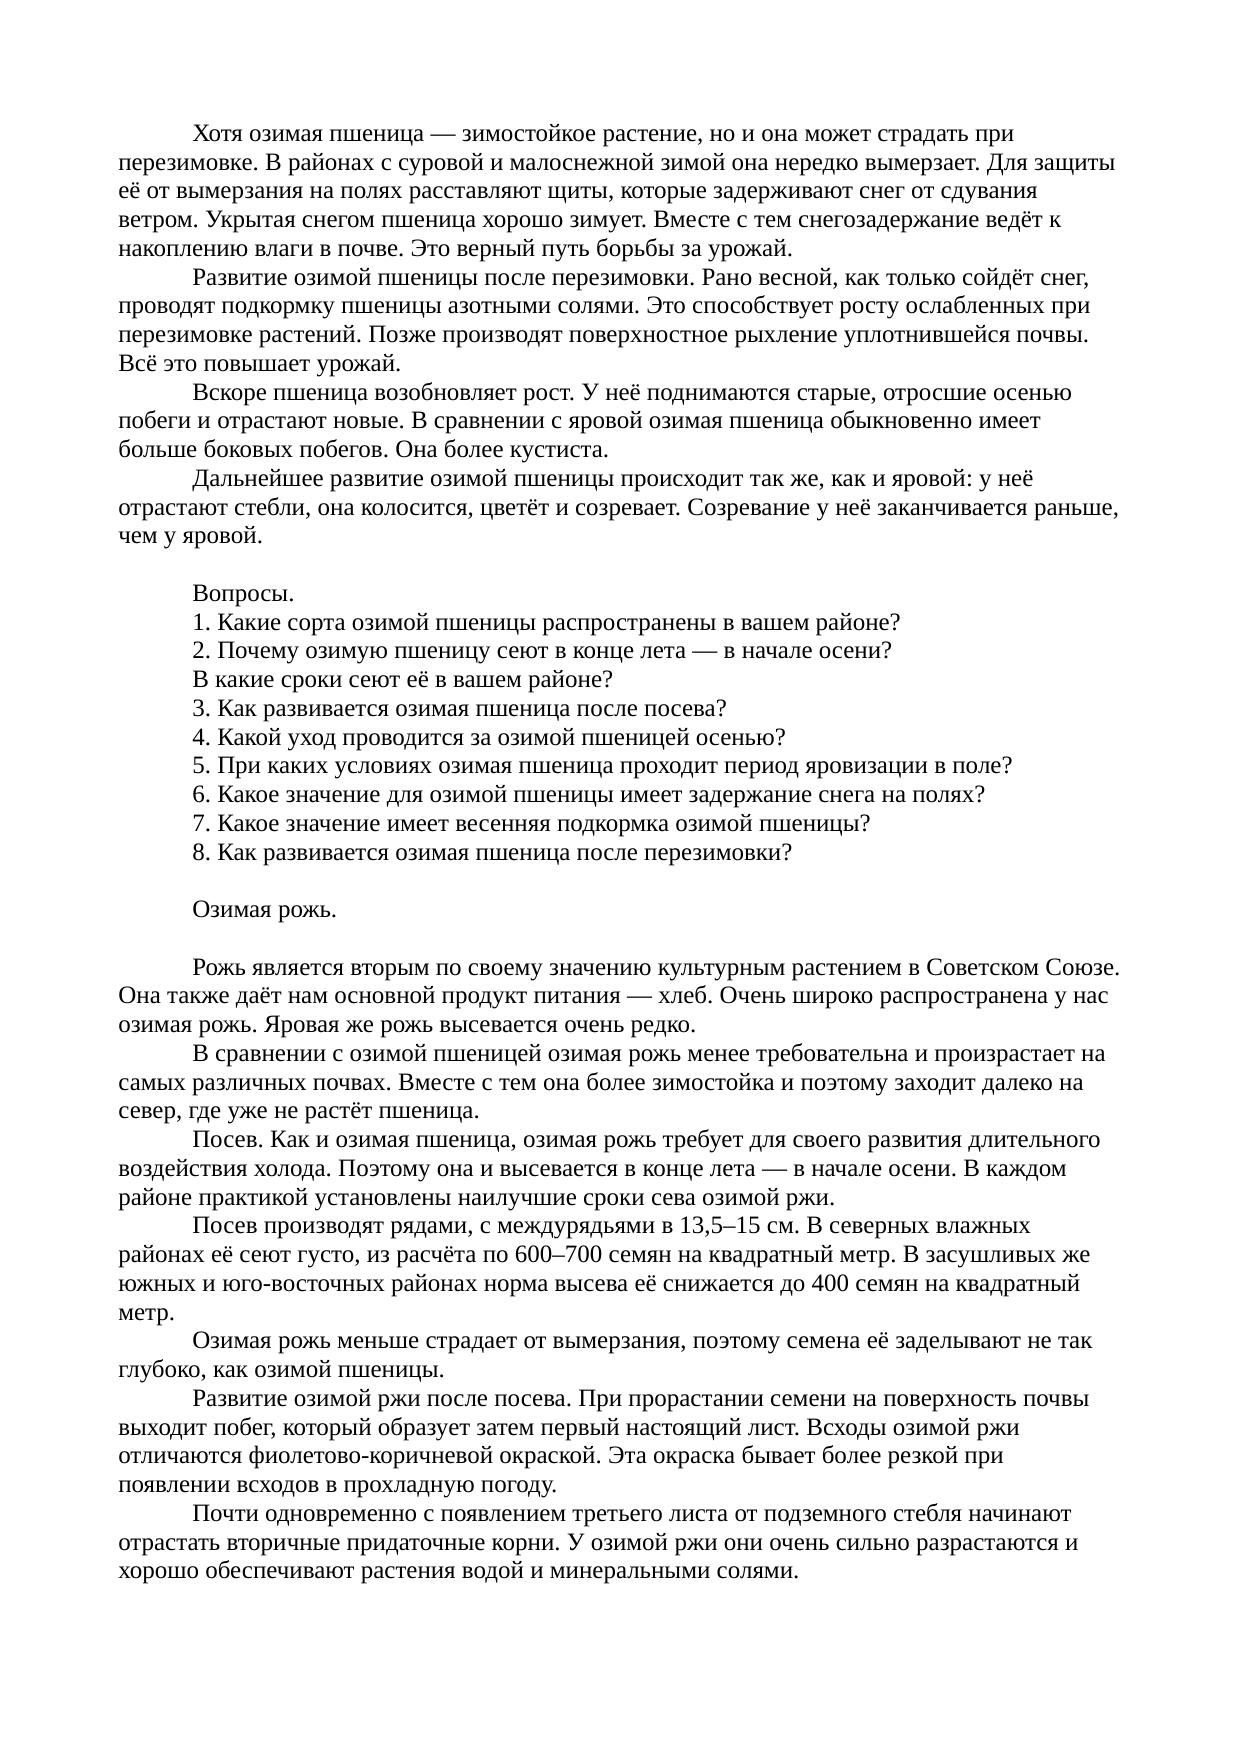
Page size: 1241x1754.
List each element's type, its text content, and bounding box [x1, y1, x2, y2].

text 7. Какое значение имеет весенняя подкормка озимой пшеницы? [118, 808, 1122, 837]
text 3. Как развивается озимая пшеница после посева? [118, 693, 1122, 722]
text Озимая рожь меньше страдает от вымерзания, поэтому семена её заделывают не так глубоко, как озимой пшеницы. [118, 1326, 1122, 1383]
text Развитие озимой пшеницы после перезимовки. Рано весной, как только сойдёт снег, проводят подкормку пшеницы азотными солями. Это способствует росту ослабленных при перезимовке растений. Позже производят поверхностное рыхление уплотнившейся почвы. Всё это повышает урожай. [118, 262, 1122, 377]
text Хотя озимая пшеница — зимостойкое растение, но и она может страдать при перезимовке. В районах с суровой и малоснежной зимой она нередко вымерзает. Для защиты её от вымерзания на полях расставляют щиты, которые задерживают снег от сдувания ветром. Укрытая снегом пшеница хорошо зимует. Вместе с тем снегозадержание ведёт к накоплению влаги в почве. Это верный путь борьбы за урожай. [118, 118, 1122, 262]
text Озимая рожь. [118, 894, 1122, 923]
text 5. При каких условиях озимая пшеница проходит период яровизации в поле? [118, 751, 1122, 779]
text 4. Какой уход проводится за озимой пшеницей осенью? [118, 722, 1122, 751]
text 2. Почему озимую пшеницу сеют в конце лета — в начале осени? [118, 636, 1122, 664]
text Посев. Как и озимая пшеница, озимая рожь требует для своего развития длительного воздействия холода. Поэтому она и высевается в конце лета — в начале осени. В каждом районе практикой установлены наилучшие сроки сева озимой ржи. [118, 1124, 1122, 1211]
text Вопросы. [118, 578, 1122, 607]
text Дальнейшее развитие озимой пшеницы происходит так же, как и яровой: у неё отрастают стебли, она колосится, цветёт и созревает. Созревание у неё заканчивается раньше, чем у яровой. [118, 463, 1122, 549]
text 6. Какое значение для озимой пшеницы имеет задержание снега на полях? [118, 779, 1122, 808]
text 8. Как развивается озимая пшеница после перезимовки? [118, 837, 1122, 866]
text Посев производят рядами, с междурядьями в 13,5–15 см. В северных влажных районах её сеют густо, из расчёта по 600–700 семян на квадратный метр. В засушливых же южных и юго-восточных районах норма высева её снижается до 400 семян на квадратный метр. [118, 1211, 1122, 1326]
text Рожь является вторым по своему значению культурным растением в Советском Союзе. Она также даёт нам основной продукт питания — хлеб. Очень широко распространена у нас озимая рожь. Яровая же рожь высевается очень редко. [118, 952, 1122, 1038]
text В какие сроки сеют её в вашем районе? [118, 664, 1122, 693]
text В сравнении с озимой пшеницей озимая рожь менее требовательна и произрастает на самых различных почвах. Вместе с тем она более зимостойка и поэтому заходит далеко на север, где уже не растёт пшеница. [118, 1038, 1122, 1124]
text Развитие озимой ржи после посева. При прорастании семени на поверхность почвы выходит побег, который образует затем первый настоящий лист. Всходы озимой ржи отличаются фиолетово-коричневой окраской. Эта окраска бывает более резкой при появлении всходов в прохладную погоду. [118, 1383, 1122, 1498]
text 1. Какие сорта озимой пшеницы распространены в вашем районе? [118, 607, 1122, 636]
text Почти одновременно с появлением третьего листа от подземного стебля начинают отрастать вторичные придаточные корни. У озимой ржи они очень сильно разрастаются и хорошо обеспечивают растения водой и минеральными солями. [118, 1498, 1122, 1584]
text Вскоре пшеница возобновляет рост. У неё поднимаются старые, отросшие осенью побеги и отрастают новые. В сравнении с яровой озимая пшеница обыкновенно имеет больше боковых побегов. Она более кустиста. [118, 377, 1122, 463]
